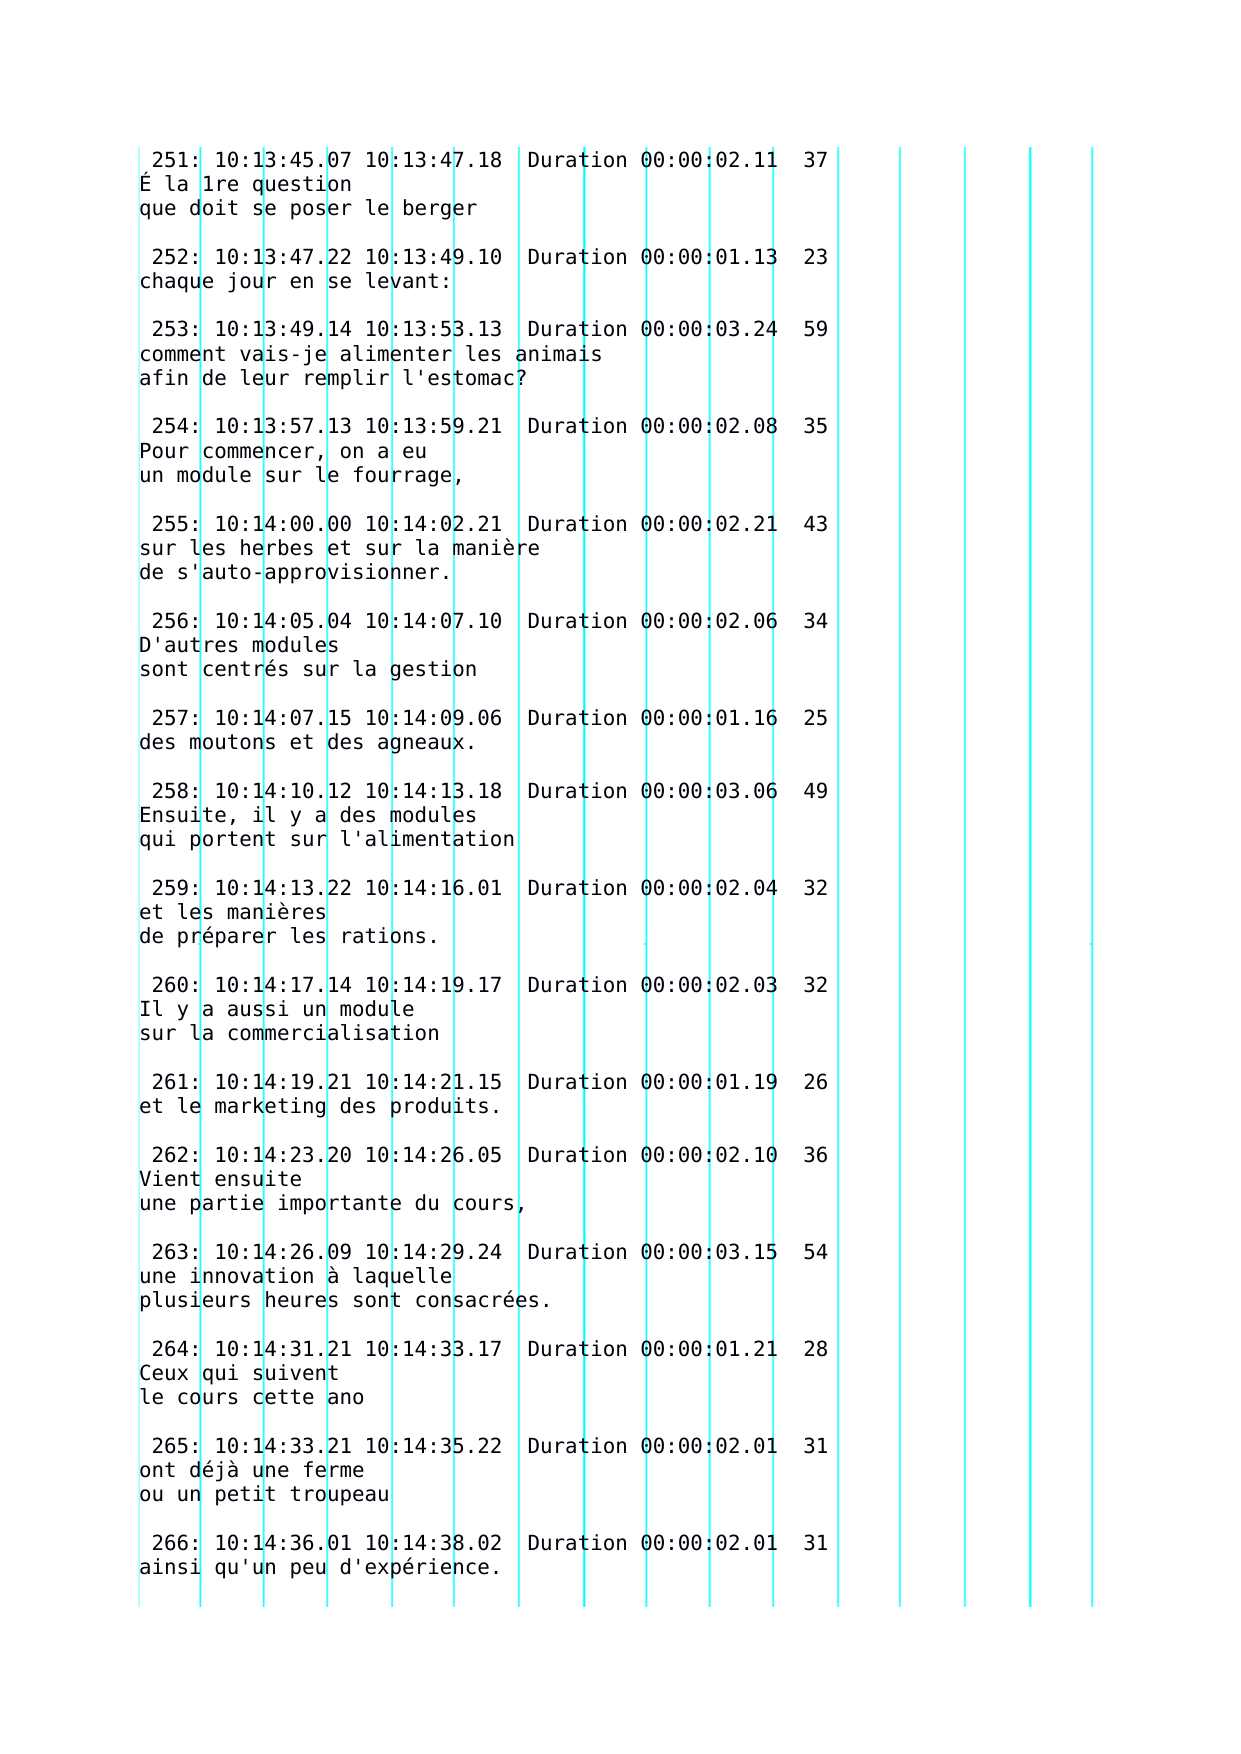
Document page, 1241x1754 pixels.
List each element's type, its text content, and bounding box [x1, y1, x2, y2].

text 262: 10:14:23.20 10:14:26.05 Duration 00:00:02.10 36 [139, 1143, 1101, 1167]
text une innovation à laquelle [139, 1264, 1101, 1288]
text de s'auto-approvisionner. [139, 560, 1101, 584]
text chaque jour en se levant: [139, 269, 1101, 293]
text Ceux qui suivent [139, 1361, 1101, 1385]
text 265: 10:14:33.21 10:14:35.22 Duration 00:00:02.01 31 [139, 1434, 1101, 1458]
text plusieurs heures sont consacrées. [139, 1288, 1101, 1313]
text ou un petit troupeau [139, 1482, 1101, 1507]
text de préparer les rations. [139, 924, 1101, 948]
text comment vais-je alimenter les animais [139, 342, 1101, 366]
text Vient ensuite [139, 1167, 1101, 1191]
text 266: 10:14:36.01 10:14:38.02 Duration 00:00:02.01 31 [139, 1531, 1101, 1555]
text sur les herbes et sur la manière [139, 536, 1101, 560]
text 255: 10:14:00.00 10:14:02.21 Duration 00:00:02.21 43 [139, 512, 1101, 536]
text un module sur le fourrage, [139, 463, 1101, 487]
text et le marketing des produits. [139, 1094, 1101, 1118]
text et les manières [139, 900, 1101, 924]
text sont centrés sur la gestion [139, 657, 1101, 682]
text Il y a aussi un module [139, 997, 1101, 1021]
text ont déjà une ferme [139, 1458, 1101, 1482]
text ainsi qu'un peu d'expérience. [139, 1555, 1101, 1579]
text 251: 10:13:45.07 10:13:47.18 Duration 00:00:02.11 37 [139, 148, 1101, 172]
text 260: 10:14:17.14 10:14:19.17 Duration 00:00:02.03 32 [139, 973, 1101, 997]
text 256: 10:14:05.04 10:14:07.10 Duration 00:00:02.06 34 [139, 609, 1101, 633]
text 264: 10:14:31.21 10:14:33.17 Duration 00:00:01.21 28 [139, 1337, 1101, 1361]
text le cours cette ano [139, 1385, 1101, 1410]
text 258: 10:14:10.12 10:14:13.18 Duration 00:00:03.06 49 [139, 779, 1101, 803]
text É la 1re question [139, 172, 1101, 196]
text 257: 10:14:07.15 10:14:09.06 Duration 00:00:01.16 25 [139, 706, 1101, 730]
text D'autres modules [139, 633, 1101, 657]
text afin de leur remplir l'estomac? [139, 366, 1101, 390]
text sur la commercialisation [139, 1021, 1101, 1046]
text 254: 10:13:57.13 10:13:59.21 Duration 00:00:02.08 35 [139, 414, 1101, 439]
text 252: 10:13:47.22 10:13:49.10 Duration 00:00:01.13 23 [139, 245, 1101, 269]
text une partie importante du cours, [139, 1191, 1101, 1216]
text 261: 10:14:19.21 10:14:21.15 Duration 00:00:01.19 26 [139, 1070, 1101, 1094]
text des moutons et des agneaux. [139, 730, 1101, 754]
text 259: 10:14:13.22 10:14:16.01 Duration 00:00:02.04 32 [139, 876, 1101, 900]
text que doit se poser le berger [139, 196, 1101, 220]
text 263: 10:14:26.09 10:14:29.24 Duration 00:00:03.15 54 [139, 1240, 1101, 1264]
text Ensuite, il y a des modules [139, 803, 1101, 827]
text Pour commencer, on a eu [139, 439, 1101, 463]
text 253: 10:13:49.14 10:13:53.13 Duration 00:00:03.24 59 [139, 317, 1101, 342]
text qui portent sur l'alimentation [139, 827, 1101, 851]
picture [138, 147, 1102, 1607]
